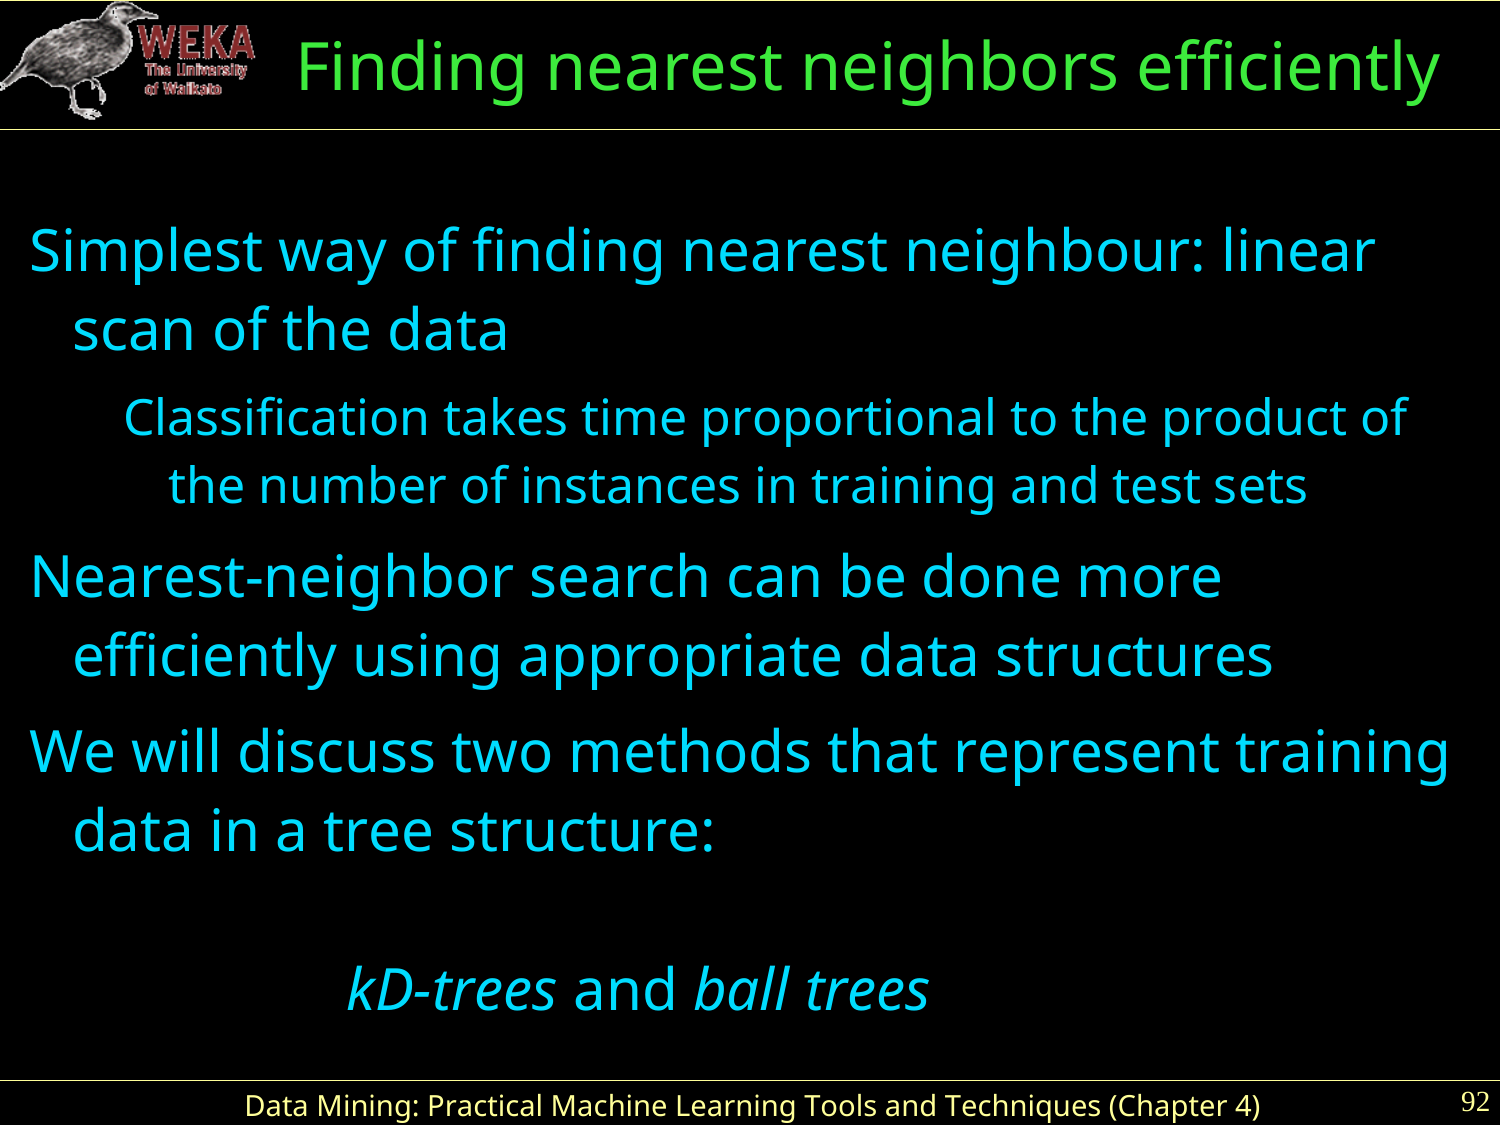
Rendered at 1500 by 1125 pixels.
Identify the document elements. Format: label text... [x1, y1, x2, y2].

list Simplest way of finding nearest neighbour: linear scan of the data Classification takes time proportional to the product of the number of instances in training and test sets Nearest-neighbor search can be done more efficiently using appropriate data structures We will discuss two methods that represent training data in a tree structure: kD-trees and ball trees [29, 208, 1477, 948]
picture [0, 1, 266, 129]
title Finding nearest neighbors efficiently [295, 0, 1486, 159]
